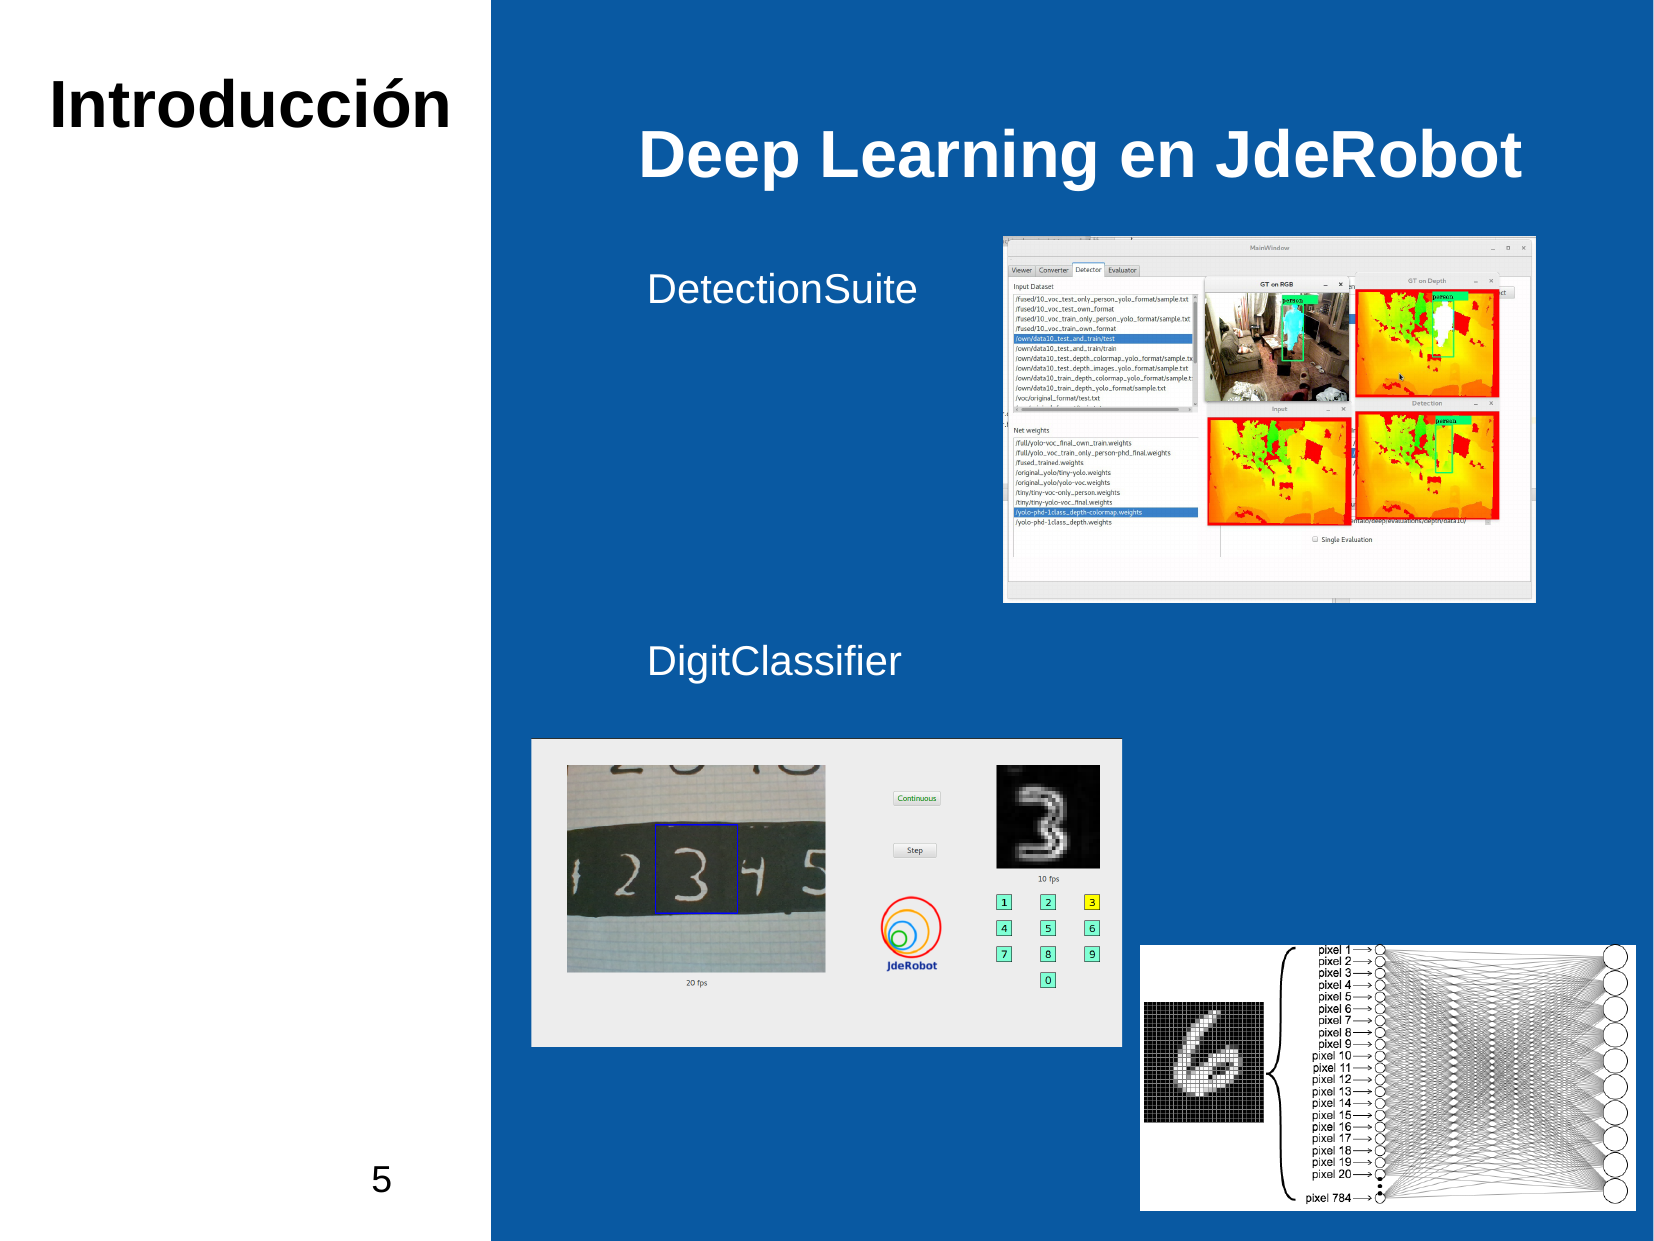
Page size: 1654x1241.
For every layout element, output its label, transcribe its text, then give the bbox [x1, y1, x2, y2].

title Introducción [29, 67, 473, 143]
list DetectionSuite DigitClassifier [590, 265, 1595, 986]
picture [491, 0, 1654, 1241]
title Deep Learning en JdeRobot [631, 25, 1530, 265]
